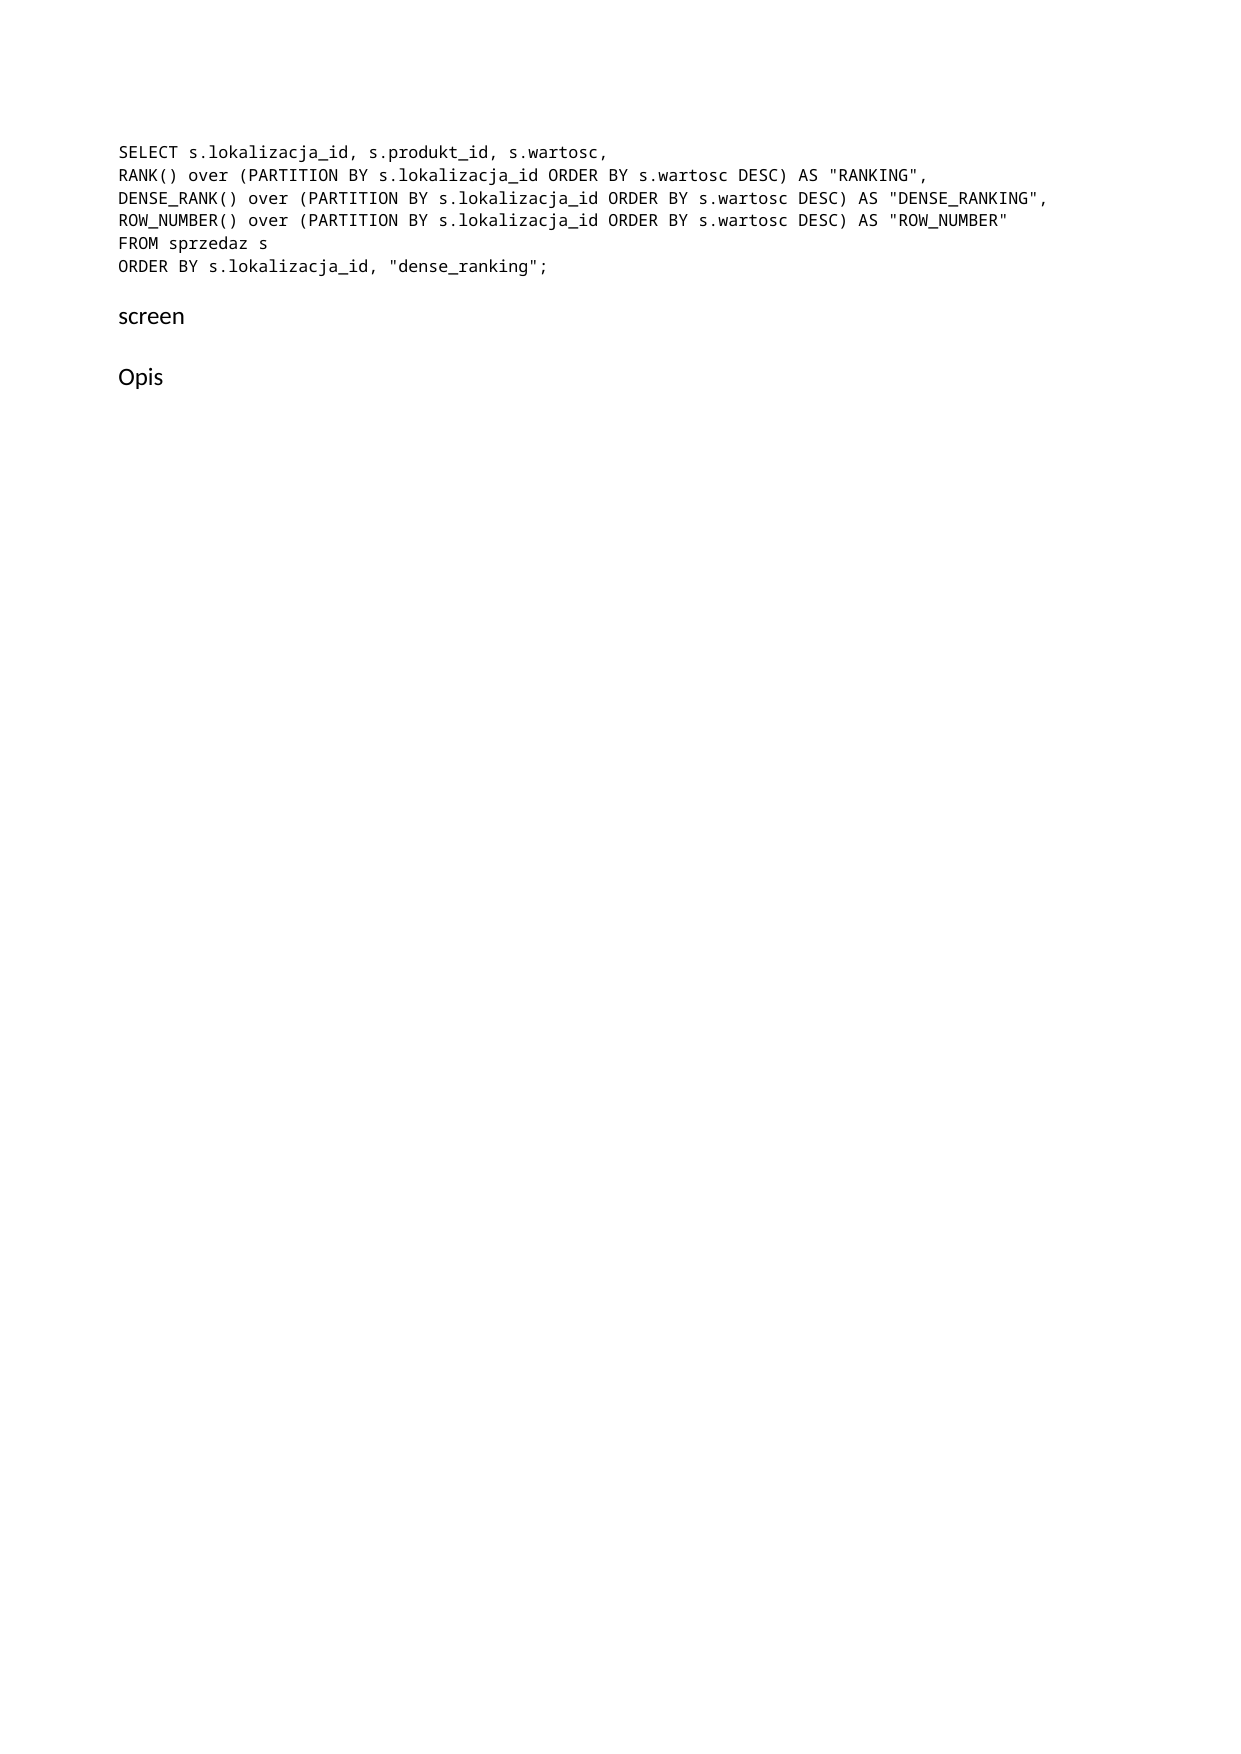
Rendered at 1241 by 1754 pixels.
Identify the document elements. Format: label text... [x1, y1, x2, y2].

text screen [118, 300, 1122, 330]
text RANK() over (PARTITION BY s.lokalizacja_id ORDER BY s.wartosc DESC) AS "RANKING", [118, 163, 1122, 186]
text SELECT s.lokalizacja_id, s.produkt_id, s.wartosc, [118, 141, 1122, 163]
text Opis [118, 361, 1122, 391]
text DENSE_RANK() over (PARTITION BY s.lokalizacja_id ORDER BY s.wartosc DESC) AS "DENSE_RANKING", [118, 186, 1122, 209]
text FROM sprzedaz s [118, 232, 1122, 254]
text ROW_NUMBER() over (PARTITION BY s.lokalizacja_id ORDER BY s.wartosc DESC) AS "ROW_NUMBER" [118, 209, 1122, 232]
text ORDER BY s.lokalizacja_id, "dense_ranking"; [118, 254, 1122, 277]
